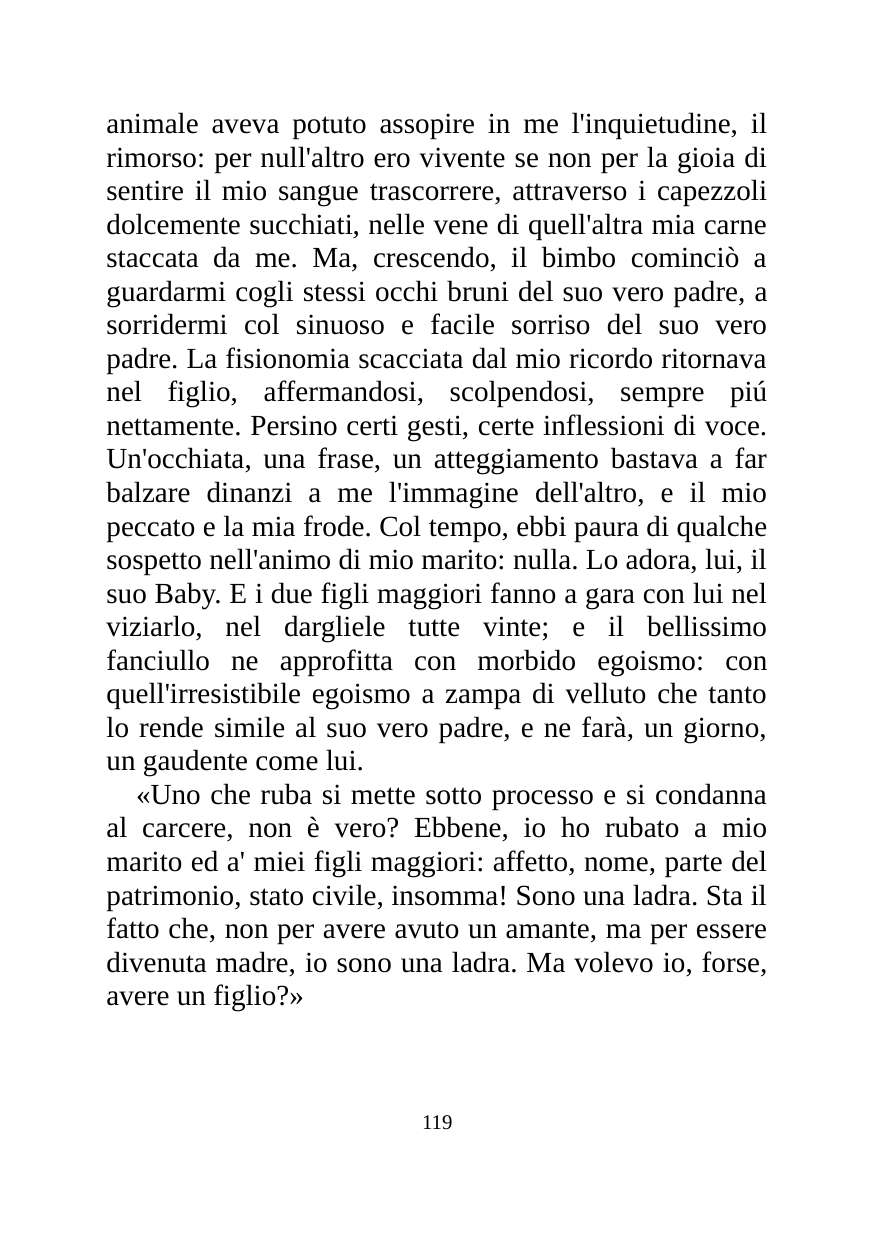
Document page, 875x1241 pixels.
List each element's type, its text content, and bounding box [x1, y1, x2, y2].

text «Uno che ruba si mette sotto processo e si condanna al carcere, non è vero? Ebbene, io ho rubato a mio marito ed a' miei figli maggiori: affetto, nome, parte del patrimonio, stato civile, insomma! Sono una ladra. Sta il fatto che, non per avere avuto un amante, ma per essere divenuta madre, io sono una ladra. Ma volevo io, forse, avere un figlio?» [106, 777, 768, 1012]
text animale aveva potuto assopire in me l'inquietudine, il rimorso: per null'altro ero vivente se non per la gioia di sentire il mio sangue trascorrere, attraverso i capezzoli dolcemente succhiati, nelle vene di quell'altra mia carne staccata da me. Ma, crescendo, il bimbo cominciò a guardarmi cogli stessi occhi bruni del suo vero padre, a sorridermi col sinuoso e facile sorriso del suo vero padre. La fisionomia scacciata dal mio ricordo ritornava nel figlio, affermandosi, scolpendosi, sempre piú nettamente. Persino certi gesti, certe inflessioni di voce. Un'occhiata, una frase, un atteggiamento bastava a far balzare dinanzi a me l'immagine dell'altro, e il mio peccato e la mia frode. Col tempo, ebbi paura di qualche sospetto nell'animo di mio marito: nulla. Lo adora, lui, il suo Baby. E i due figli maggiori fanno a gara con lui nel viziarlo, nel dargliele tutte vinte; e il bellissimo fanciullo ne approfitta con morbido egoismo: con quell'irresistibile egoismo a zampa di velluto che tanto lo rende simile al suo vero padre, e ne farà, un giorno, un gaudente come lui. [106, 106, 768, 777]
